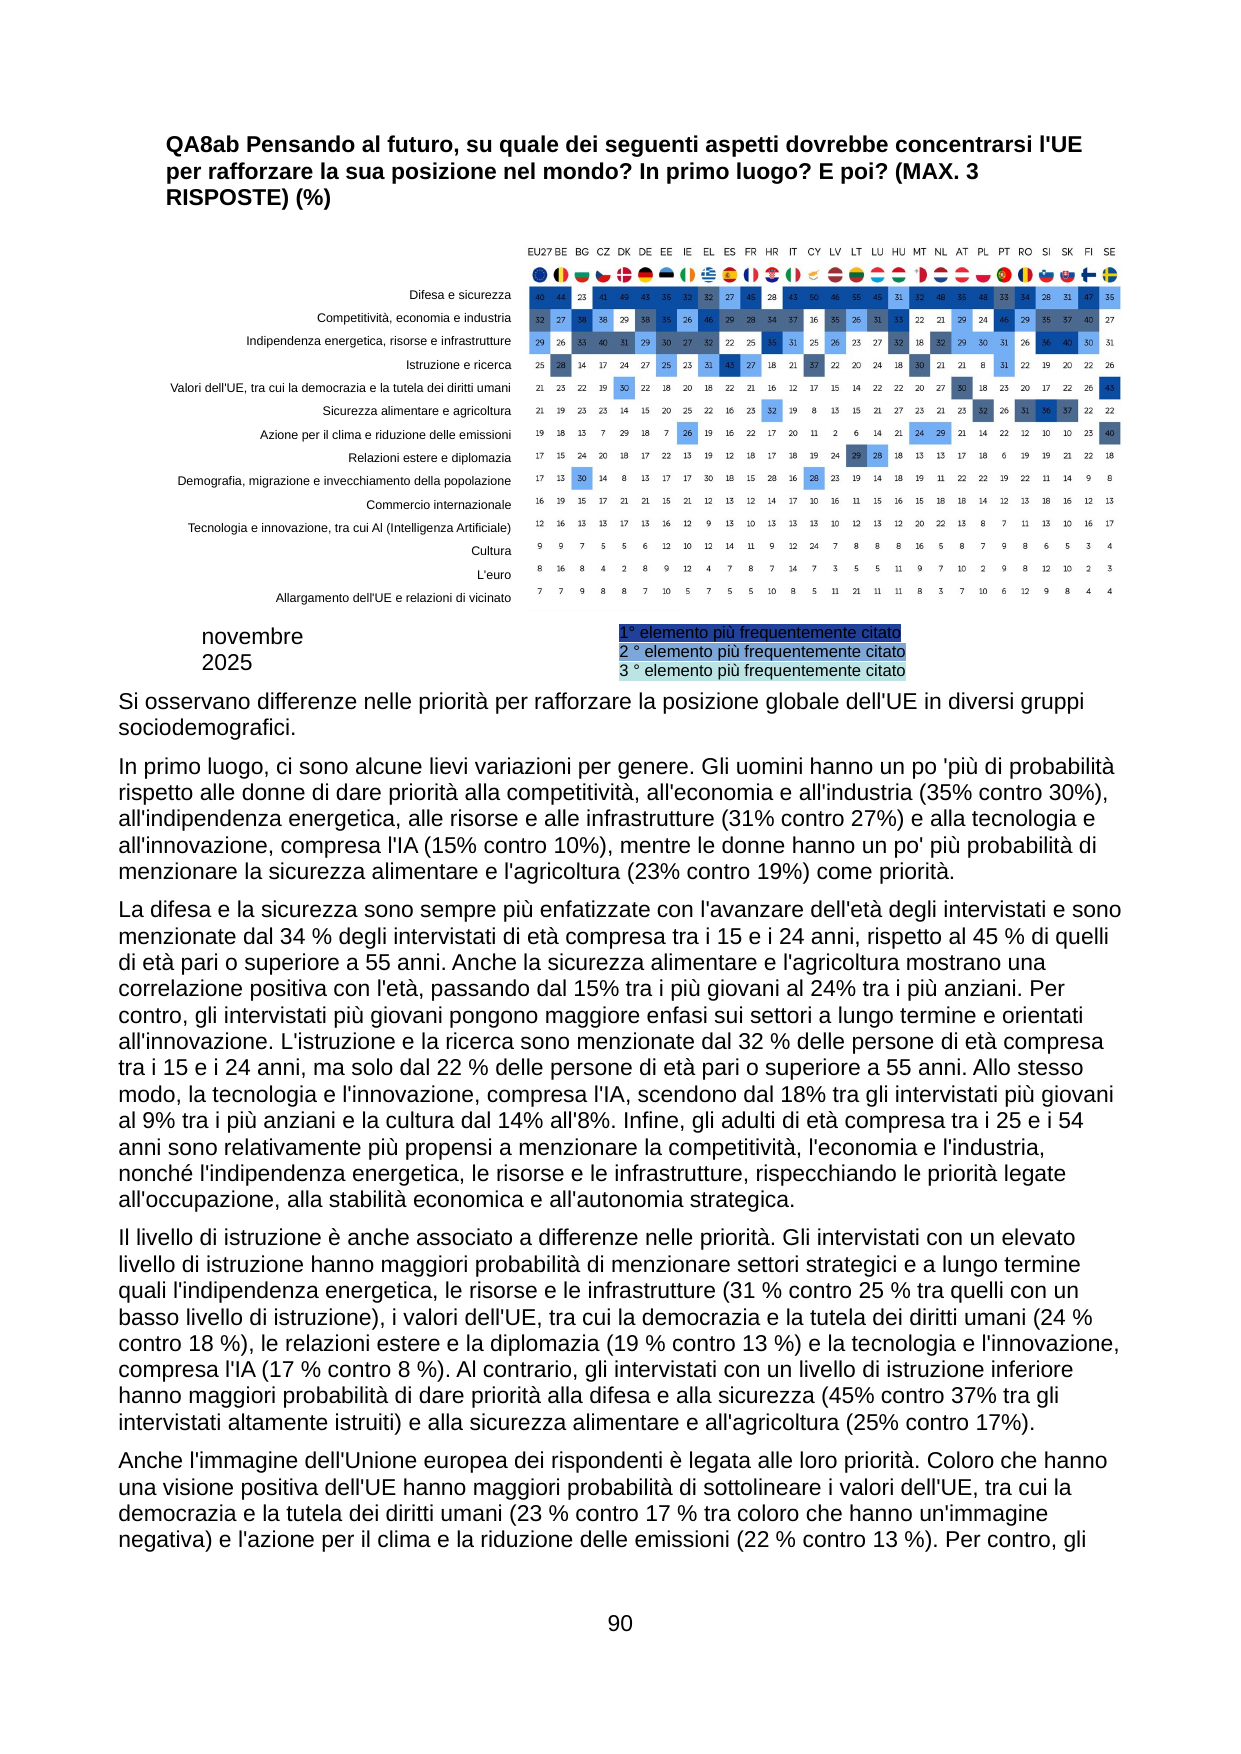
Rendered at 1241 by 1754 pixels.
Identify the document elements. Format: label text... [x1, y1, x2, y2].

text Si osservano differenze nelle priorità per rafforzare la posizione globale dell'UE in diversi gruppi sociodemografici. [118, 124, 1122, 741]
text La difesa e la sicurezza sono sempre più enfatizzate con l'avanzare dell'età degli intervistati e sono menzionate dal 34 % degli intervistati di età compresa tra i 15 e i 24 anni, rispetto al 45 % di quelli di età pari o superiore a 55 anni. Anche la sicurezza alimentare e l'agricoltura mostrano una correlazione positiva con l'età, passando dal 15% tra i più giovani al 24% tra i più anziani. Per contro, gli intervistati più giovani pongono maggiore enfasi sui settori a lungo termine e orientati all'innovazione. L'istruzione e la ricerca sono menzionate dal 32 % delle persone di età compresa tra i 15 e i 24 anni, ma solo dal 22 % delle persone di età pari o superiore a 55 anni. Allo stesso modo, la tecnologia e l'innovazione, compresa l'IA, scendono dal 18% tra gli intervistati più giovani al 9% tra i più anziani e la cultura dal 14% all'8%. Infine, gli adulti di età compresa tra i 25 e i 54 anni sono relativamente più propensi a menzionare la competitività, l'economia e l'industria, nonché l'indipendenza energetica, le risorse e le infrastrutture, rispecchiando le priorità legate all'occupazione, alla stabilità economica e all'autonomia strategica. [118, 896, 1122, 1212]
text In primo luogo, ci sono alcune lievi variazioni per genere. Gli uomini hanno un po 'più di probabilità rispetto alle donne di dare priorità alla competitività, all'economia e all'industria (35% contro 30%), all'indipendenza energetica, alle risorse e alle infrastrutture (31% contro 27%) e alla tecnologia e all'innovazione, compresa l'IA (15% contro 10%), mentre le donne hanno un po' più probabilità di menzionare la sicurezza alimentare e l'agricoltura (23% contro 19%) come priorità. [118, 753, 1122, 884]
text Anche l'immagine dell'Unione europea dei rispondenti è legata alle loro priorità. Coloro che hanno una visione positiva dell'UE hanno maggiori probabilità di sottolineare i valori dell'UE, tra cui la democrazia e la tutela dei diritti umani (23 % contro 17 % tra coloro che hanno un'immagine negativa) e l'azione per il clima e la riduzione delle emissioni (22 % contro 13 %). Per contro, gli [118, 1447, 1122, 1552]
text Il livello di istruzione è anche associato a differenze nelle priorità. Gli intervistati con un elevato livello di istruzione hanno maggiori probabilità di menzionare settori strategici e a lungo termine quali l'indipendenza energetica, le risorse e le infrastrutture (31 % contro 25 % tra quelli con un basso livello di istruzione), i valori dell'UE, tra cui la democrazia e la tutela dei diritti umani (24 % contro 18 %), le relazioni estere e la diplomazia (19 % contro 13 %) e la tecnologia e l'innovazione, compresa l'IA (17 % contro 8 %). Al contrario, gli intervistati con un livello di istruzione inferiore hanno maggiori probabilità di dare priorità alla difesa e alla sicurezza (45% contro 37% tra gli intervistati altamente istruiti) e alla sicurezza alimentare e all'agricoltura (25% contro 17%). [118, 1224, 1122, 1435]
picture [523, 241, 1122, 611]
